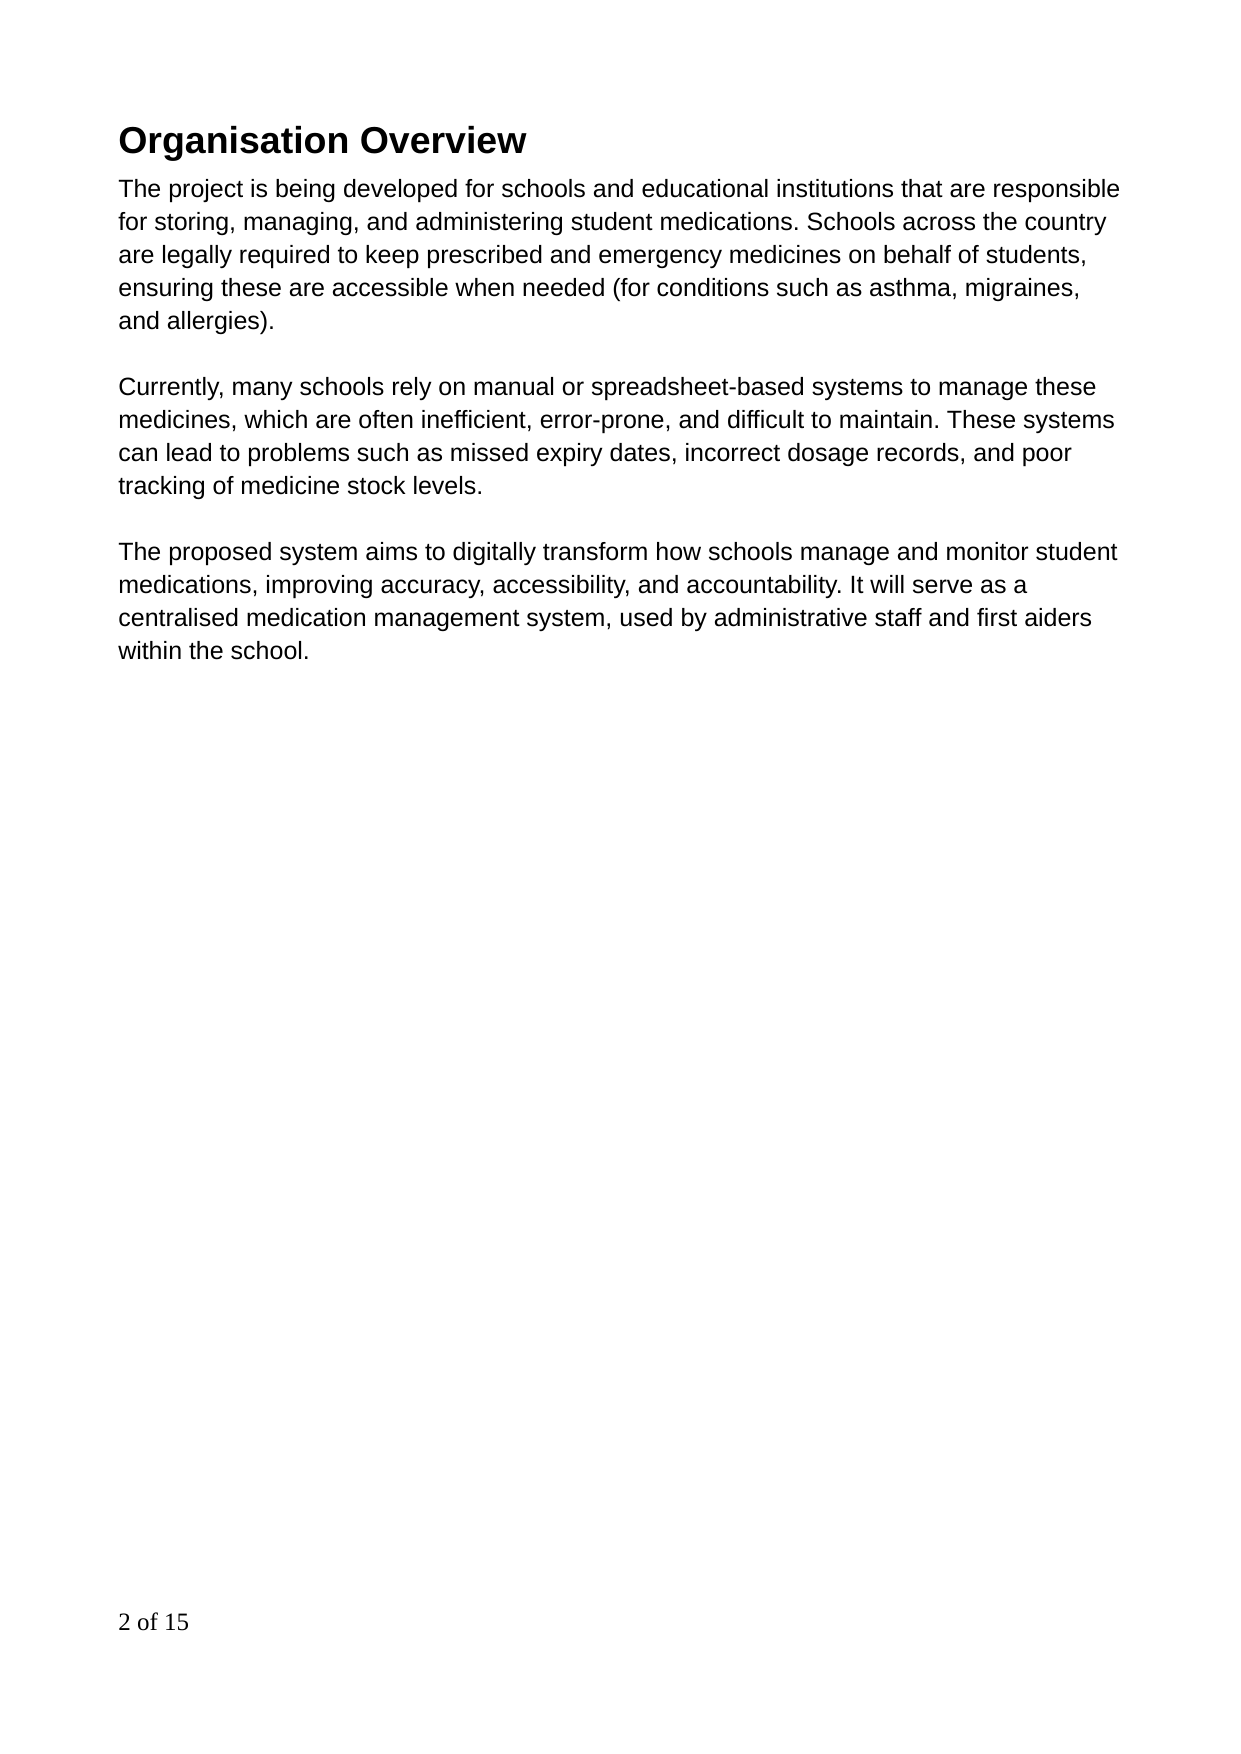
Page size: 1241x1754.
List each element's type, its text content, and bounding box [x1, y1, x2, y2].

text The project is being developed for schools and educational institutions that are responsible for storing, managing, and administering student medications. Schools across the country are legally required to keep prescribed and emergency medicines on behalf of students, ensuring these are accessible when needed (for conditions such as asthma, migraines, and allergies). Currently, many schools rely on manual or spreadsheet-based systems to manage these medicines, which are often inefficient, error-prone, and difficult to maintain. These systems can lead to problems such as missed expiry dates, incorrect dosage records, and poor tracking of medicine stock levels. The proposed system aims to digitally transform how schools manage and monitor student medications, improving accuracy, accessibility, and accountability. It will serve as a centralised medication management system, used by administrative staff and first aiders within the school. [118, 174, 1122, 665]
subtitle Organisation Overview [118, 118, 1122, 161]
